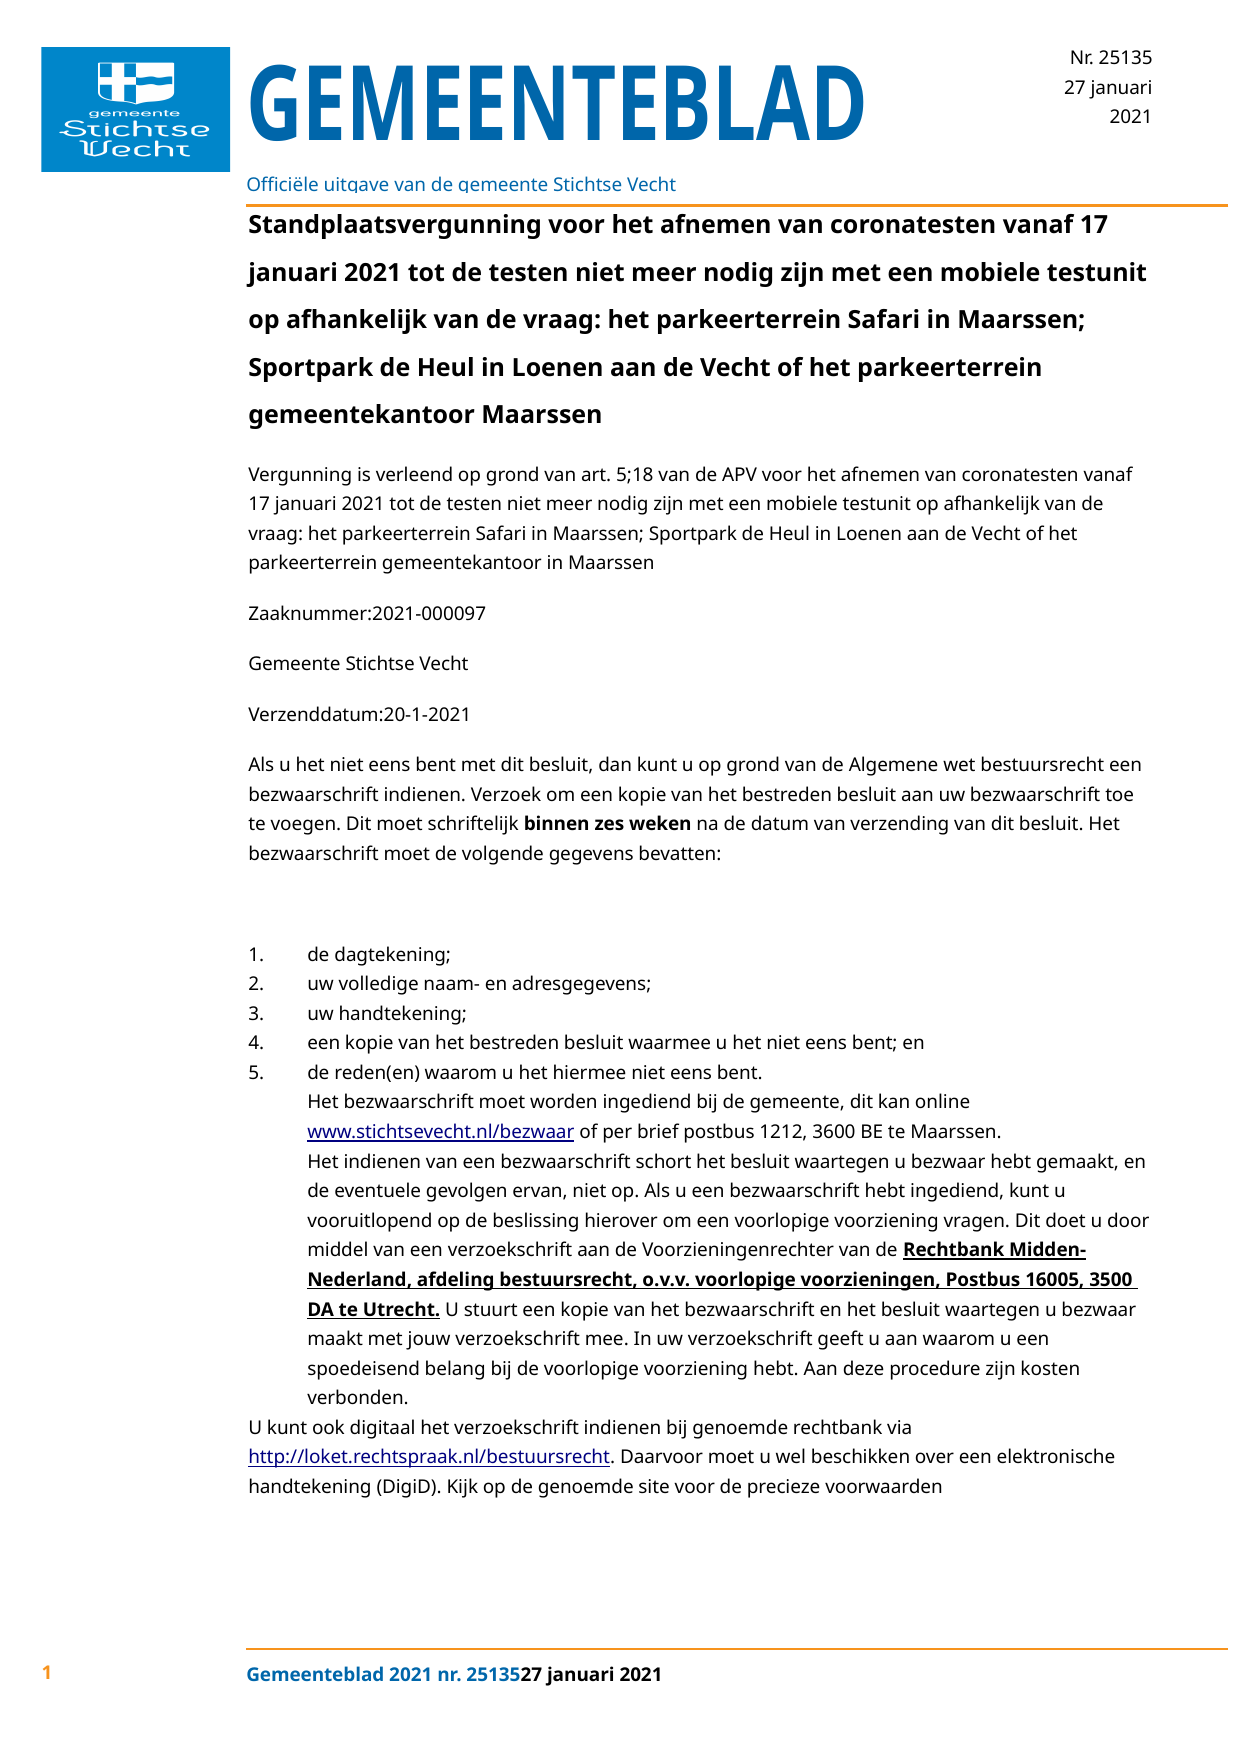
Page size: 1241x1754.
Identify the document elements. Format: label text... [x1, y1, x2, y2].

list uw handtekening; [248, 1000, 1152, 1026]
text Zaaknummer:2021-000097 [248, 600, 1152, 626]
text U kunt ook digitaal het verzoekschrift indienen bij genoemde rechtbank via http://loket.rechtspraak.nl/bestuursrecht. Daarvoor moet u wel beschikken over een elektronische handtekening (DigiD). Kijk op de genoemde site voor de precieze voorwaarden [248, 1414, 1152, 1499]
text Verzenddatum:20-1-2021 [248, 701, 1152, 726]
list de dagtekening; [248, 941, 1152, 966]
list Het bezwaarschrift moet worden ingediend bij de gemeente, dit kan online www.stichtsevecht.nl/bezwaar of per brief postbus 1212, 3600 BE te Maarssen. [248, 1089, 1152, 1144]
list de reden(en) waarom u het hiermee niet eens bent. [248, 1059, 1152, 1085]
picture [99, 63, 135, 101]
text Gemeente Stichtse Vecht [248, 650, 1152, 676]
picture [137, 63, 174, 103]
list een kopie van het bestreden besluit waarmee u het niet eens bent; en [248, 1029, 1152, 1055]
list Het indienen van een bezwaarschrift schort het besluit waartegen u bezwaar hebt gemaakt, en de eventuele gevolgen ervan, niet op. Als u een bezwaarschrift hebt ingediend, kunt u vooruitlopend op de beslissing hierover om een voorlopige voorziening vragen. Dit doet u door middel van een verzoekschrift aan de Voorzieningenrechter van de Rechtbank Midden-Nederland, afdeling bestuursrecht, o.v.v. voorlopige voorzieningen, Postbus 16005, 3500 DA te Utrecht. U stuurt een kopie van het bezwaarschrift en het besluit waartegen u bezwaar maakt met jouw verzoekschrift mee. In uw verzoekschrift geeft u aan waarom u een spoedeisend belang bij de voorlopige voorziening hebt. Aan deze procedure zijn kosten verbonden. [248, 1148, 1152, 1410]
text Als u het niet eens bent met dit besluit, dan kunt u op grond van de Algemene wet bestuursrecht een bezwaarschrift indienen. Verzoek om een kopie van het bestreden besluit aan uw bezwaarschrift toe te voegen. Dit moet schriftelijk binnen zes weken na de datum van verzending van dit besluit. Het bezwaarschrift moet de volgende gegevens bevatten: [248, 751, 1152, 866]
text Vergunning is verleend op grond van art. 5;18 van de APV voor het afnemen van coronatesten vanaf 17 januari 2021 tot de testen niet meer nodig zijn met een mobiele testunit op afhankelijk van de vraag: het parkeerterrein Safari in Maarssen; Sportpark de Heul in Loenen aan de Vecht of het parkeerterrein gemeentekantoor in Maarssen [248, 461, 1152, 575]
text Standplaatsvergunning voor het afnemen van coronatesten vanaf 17 januari 2021 tot de testen niet meer nodig zijn met een mobiele testunit op afhankelijk van de vraag: het parkeerterrein Safari in Maarssen; Sportpark de Heul in Loenen aan de Vecht of het parkeerterrein gemeentekantoor Maarssen [248, 207, 1152, 431]
list uw volledige naam- en adresgegevens; [248, 970, 1152, 996]
